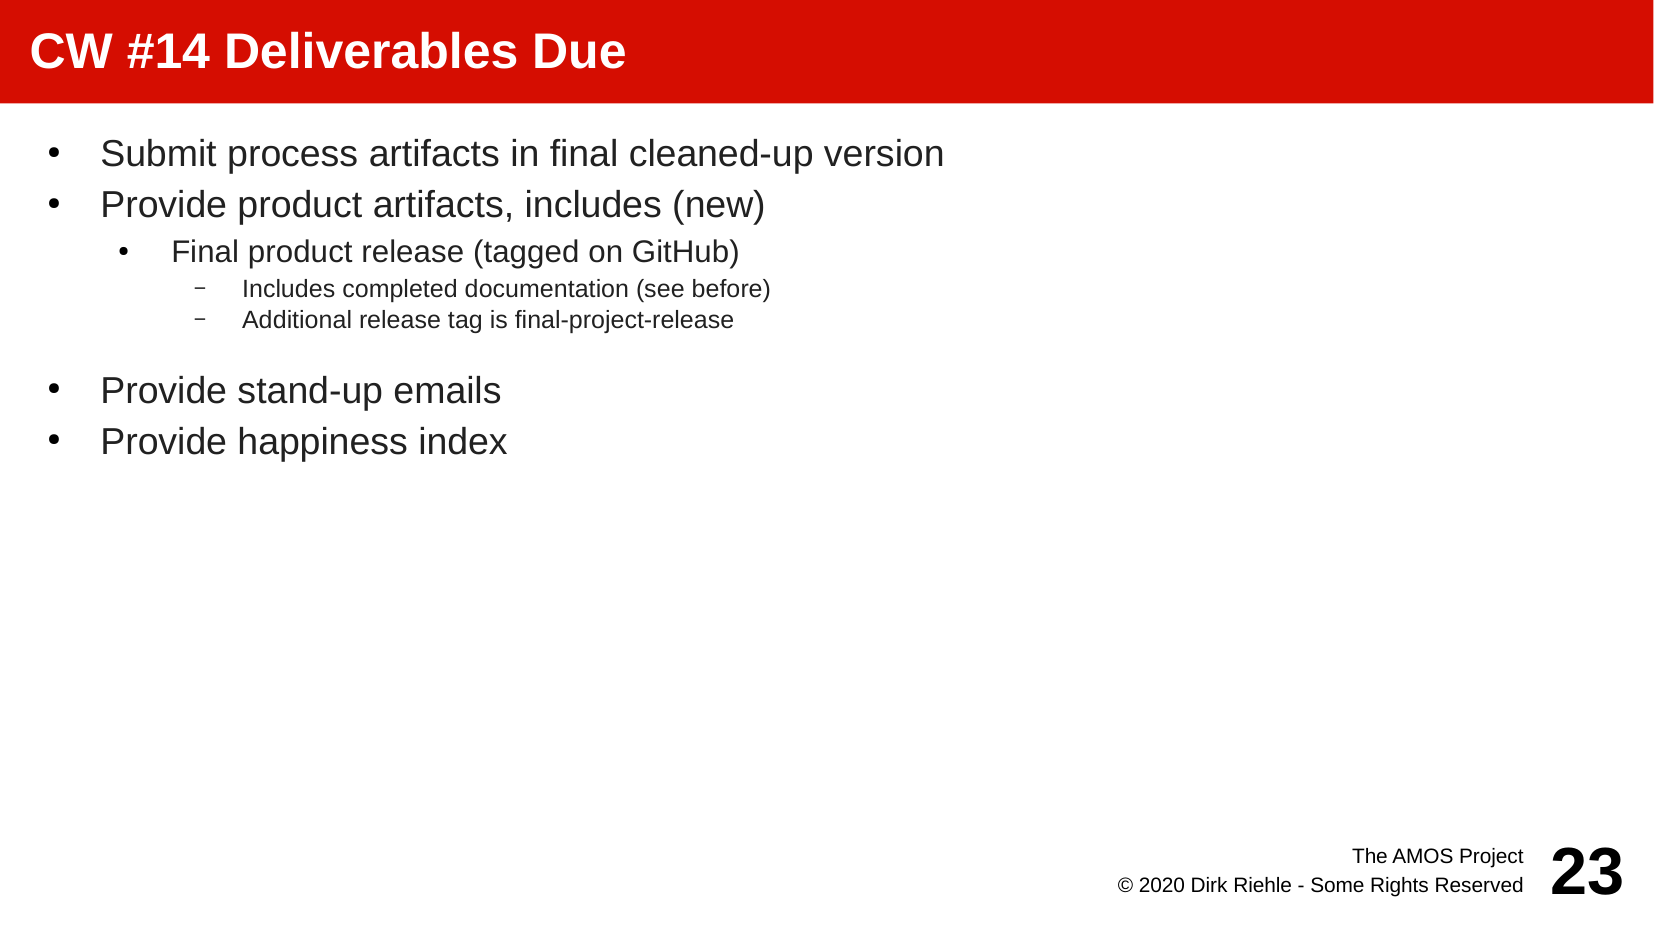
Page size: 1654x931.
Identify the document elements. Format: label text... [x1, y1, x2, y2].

title CW #14 Deliverables Due [0, 0, 1654, 104]
list Submit process artifacts in final cleaned-up version Provide product artifacts, includes (new) Final product release (tagged on GitHub) Includes completed documentation (see before) Additional release tag is final-project-release Provide stand-up emails Provide happiness index [29, 132, 1625, 813]
